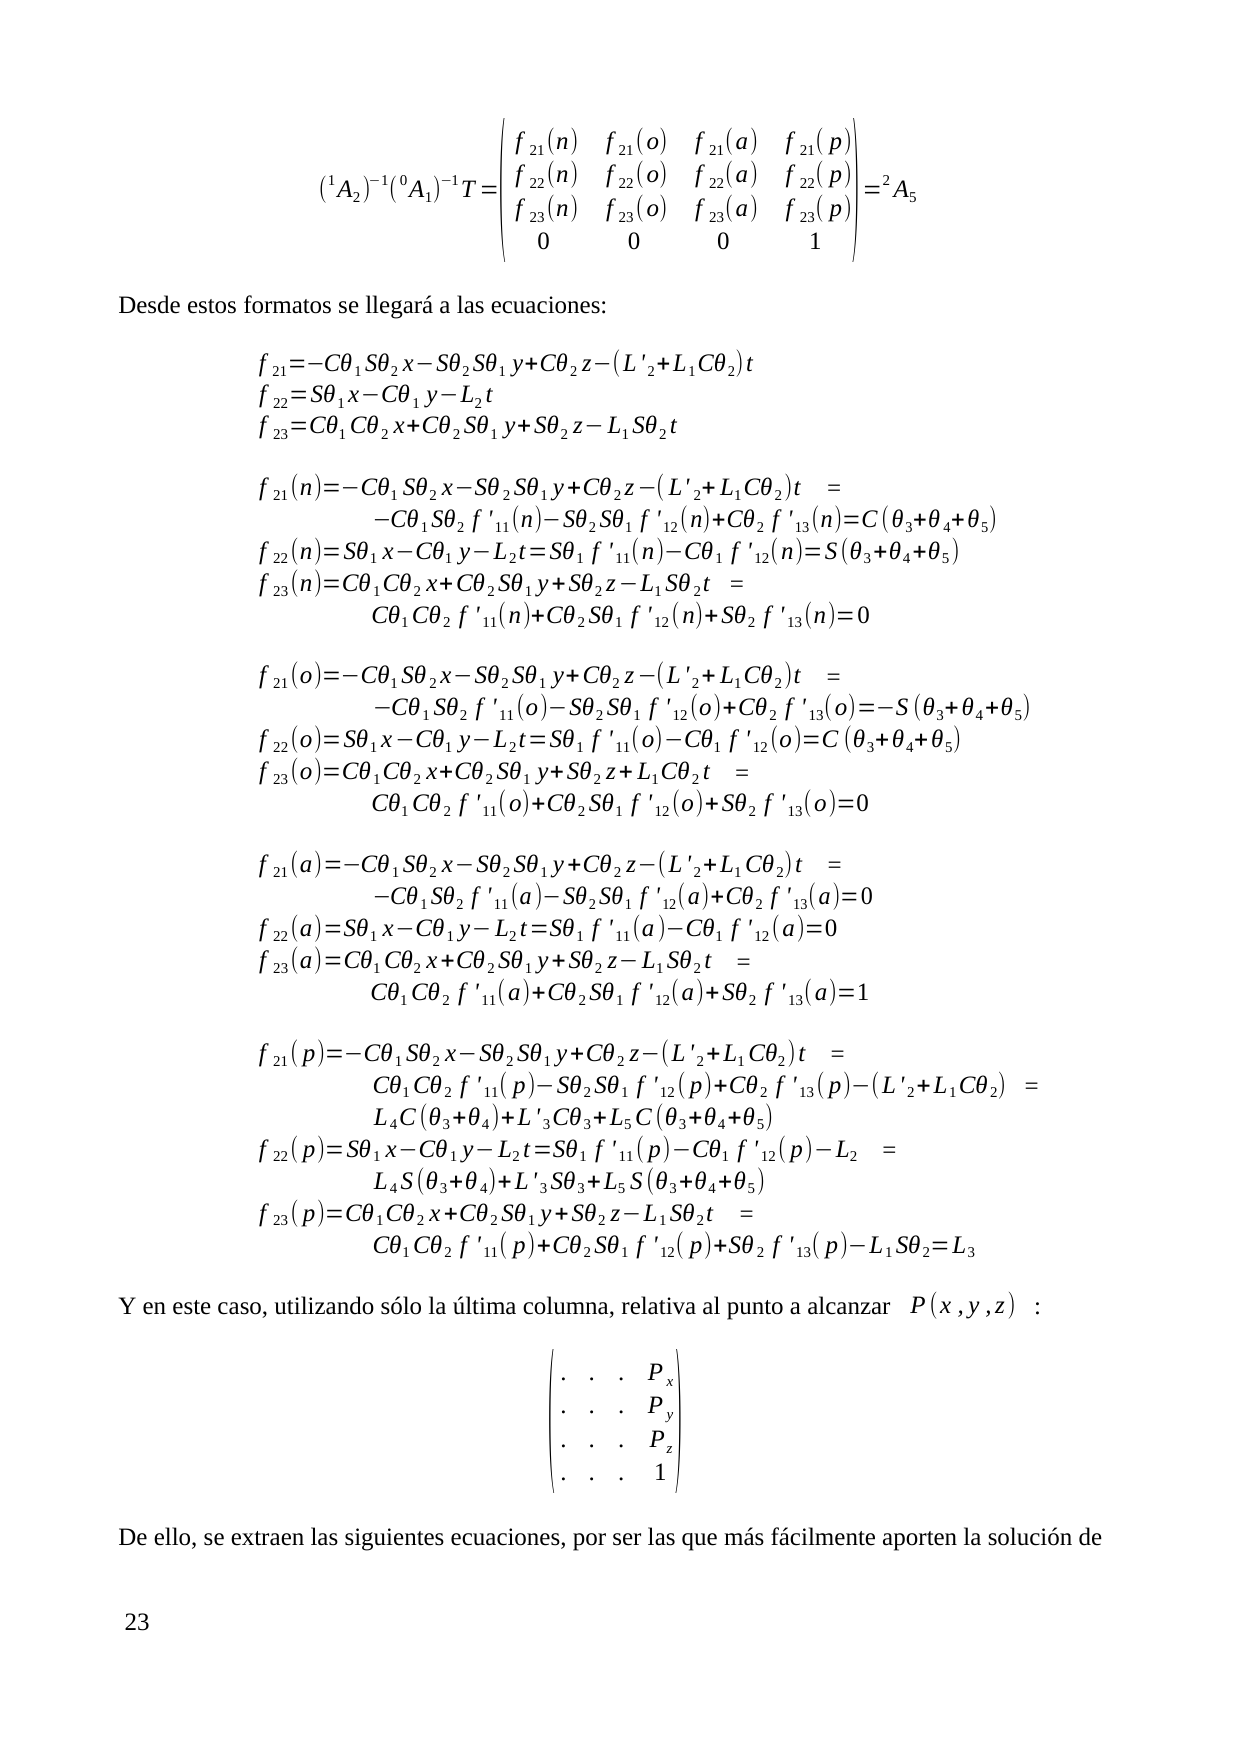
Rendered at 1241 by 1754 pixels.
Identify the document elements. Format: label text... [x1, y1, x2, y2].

text = [236, 1134, 1122, 1166]
text = [236, 756, 1122, 788]
text = [236, 849, 1122, 881]
text = [236, 568, 1122, 600]
text = [236, 1038, 1122, 1070]
text = [236, 945, 1122, 977]
text De ello, se extraen las siguientes ecuaciones, por ser las que más fácilmente aporten la solución de [118, 1522, 1122, 1550]
text = [236, 1198, 1122, 1229]
text = [354, 1070, 1122, 1102]
text Y en este caso, utilizando sólo la última columna, relativa al punto a alcanzar: [118, 1290, 1122, 1320]
text = [236, 660, 1122, 692]
text Desde estos formatos se llegará a las ecuaciones: [118, 291, 1122, 319]
text = [236, 472, 1122, 504]
